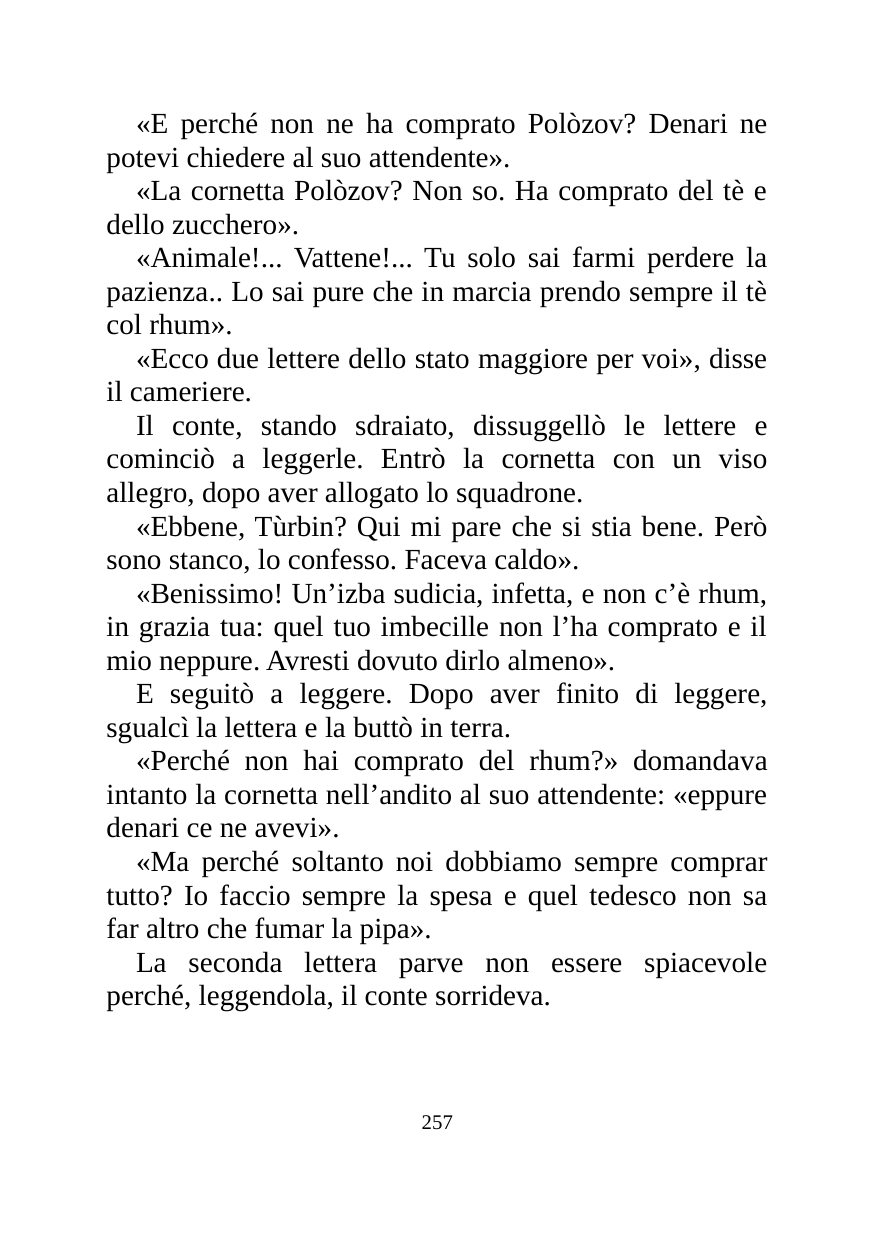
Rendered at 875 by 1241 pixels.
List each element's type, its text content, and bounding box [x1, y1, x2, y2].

text La seconda lettera parve non essere spiacevole perché, leggendola, il conte sorrideva. [106, 945, 768, 1012]
text «La cornetta Polòzov? Non so. Ha comprato del tè e dello zucchero». [106, 173, 768, 240]
text «Ebbene, Tùrbin? Qui mi pare che si stia bene. Però sono stanco, lo confesso. Faceva caldo». [106, 509, 768, 576]
text «Ma perché soltanto noi dobbiamo sempre comprar tutto? Io faccio sempre la spesa e quel tedesco non sa far altro che fumar la pipa». [106, 844, 768, 945]
text E seguitò a leggere. Dopo aver finito di leggere, sgualcì la lettera e la buttò in terra. [106, 676, 768, 743]
text «Perché non hai comprato del rhum?» domandava intanto la cornetta nell’andito al suo attendente: «eppure denari ce ne avevi». [106, 743, 768, 844]
text Il conte, stando sdraiato, dissuggellò le lettere e cominciò a leggerle. Entrò la cornetta con un viso allegro, dopo aver allogato lo squadrone. [106, 408, 768, 509]
text «E perché non ne ha comprato Polòzov? Denari ne potevi chiedere al suo attendente». [106, 106, 768, 173]
text «Ecco due lettere dello stato maggiore per voi», disse il cameriere. [106, 341, 768, 408]
text «Benissimo! Un’izba sudicia, infetta, e non c’è rhum, in grazia tua: quel tuo imbecille non l’ha comprato e il mio neppure. Avresti dovuto dirlo almeno». [106, 576, 768, 676]
text «Animale!... Vattene!... Tu solo sai farmi perdere la pazienza.. Lo sai pure che in marcia prendo sempre il tè col rhum». [106, 240, 768, 341]
